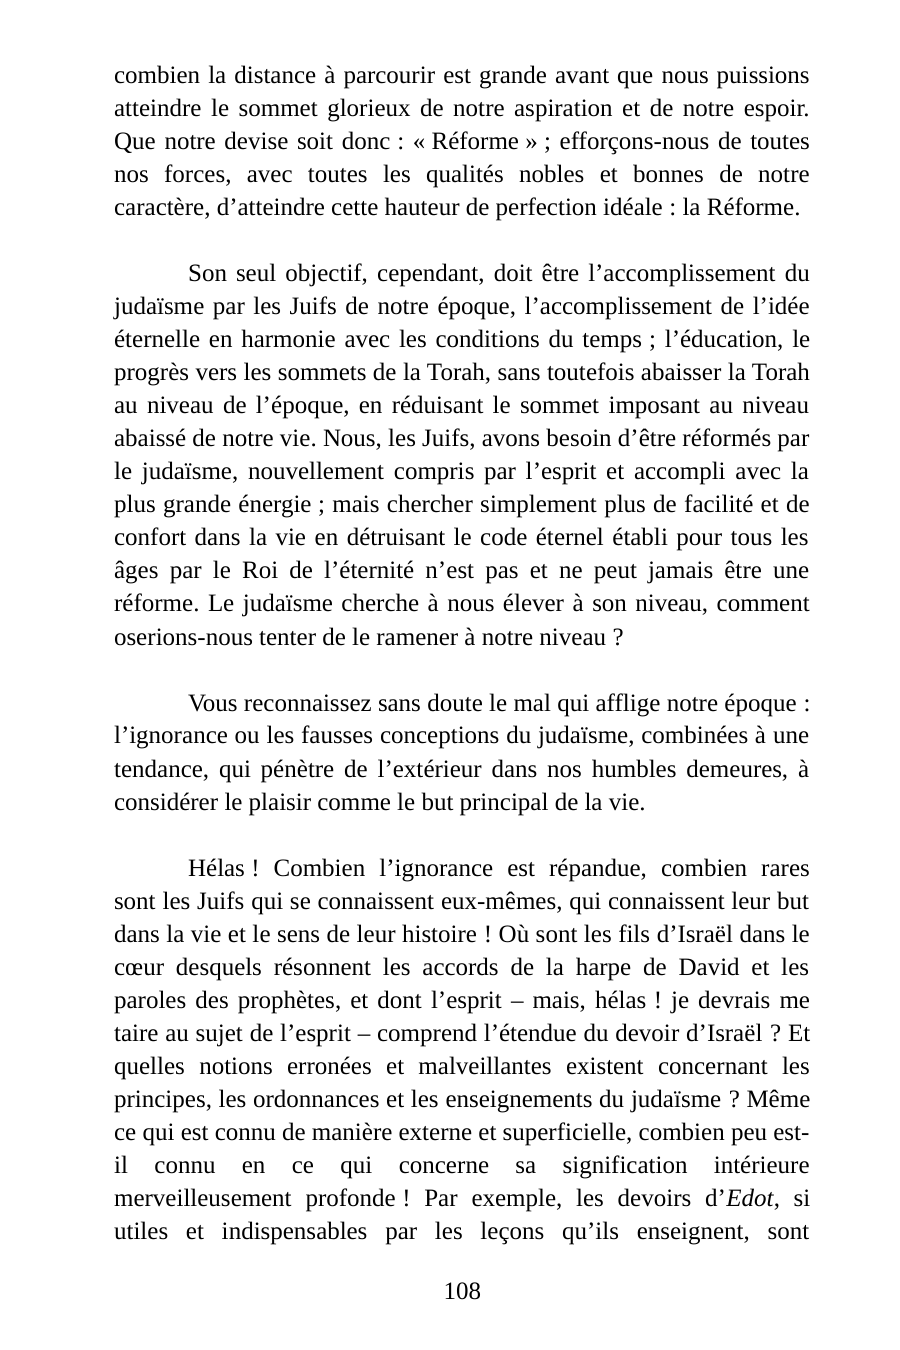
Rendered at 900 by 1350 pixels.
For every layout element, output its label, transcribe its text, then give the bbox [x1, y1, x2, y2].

text Son seul objectif, cependant, doit être l’accomplissement du judaïsme par les Juifs de notre époque, l’accomplissement de l’idée éternelle en harmonie avec les conditions du temps ; l’éducation, le progrès vers les sommets de la Torah, sans toutefois abaisser la Torah au niveau de l’époque, en réduisant le sommet imposant au niveau abaissé de notre vie. Nous, les Juifs, avons besoin d’être réformés par le judaïsme, nouvellement compris par l’esprit et accompli avec la plus grande énergie ; mais chercher simplement plus de facilité et de confort dans la vie en détruisant le code éternel établi pour tous les âges par le Roi de l’éternité n’est pas et ne peut jamais être une réforme. Le judaïsme cherche à nous élever à son niveau, comment oserions-nous tenter de le ramener à notre niveau ? [114, 258, 810, 650]
text Vous reconnaissez sans doute le mal qui afflige notre époque : l’ignorance ou les fausses conceptions du judaïsme, combinées à une tendance, qui pénètre de l’extérieur dans nos humbles demeures, à considérer le plaisir comme le but principal de la vie. [114, 688, 810, 815]
text combien la distance à parcourir est grande avant que nous puissions atteindre le sommet glorieux de notre aspiration et de notre espoir. Que notre devise soit donc : « Réforme » ; efforçons-nous de toutes nos forces, avec toutes les qualités nobles et bonnes de notre caractère, d’atteindre cette hauteur de perfection idéale : la Réforme. [114, 60, 810, 221]
text Hélas ! Combien l’ignorance est répandue, combien rares sont les Juifs qui se connaissent eux-mêmes, qui connaissent leur but dans la vie et le sens de leur histoire ! Où sont les fils d’Israël dans le cœur desquels résonnent les accords de la harpe de David et les paroles des prophètes, et dont l’esprit – mais, hélas ! je devrais me taire au sujet de l’esprit – comprend l’étendue du devoir d’Israël ? Et quelles notions erronées et malveillantes existent concernant les principes, les ordonnances et les enseignements du judaïsme ? Même ce qui est connu de manière externe et superficielle, combien peu est-il connu en ce qui concerne sa signification intérieure merveilleusement profonde ! Par exemple, les devoirs d’Edot, si utiles et indispensables par les leçons qu’ils enseignent, sont [114, 853, 810, 1245]
